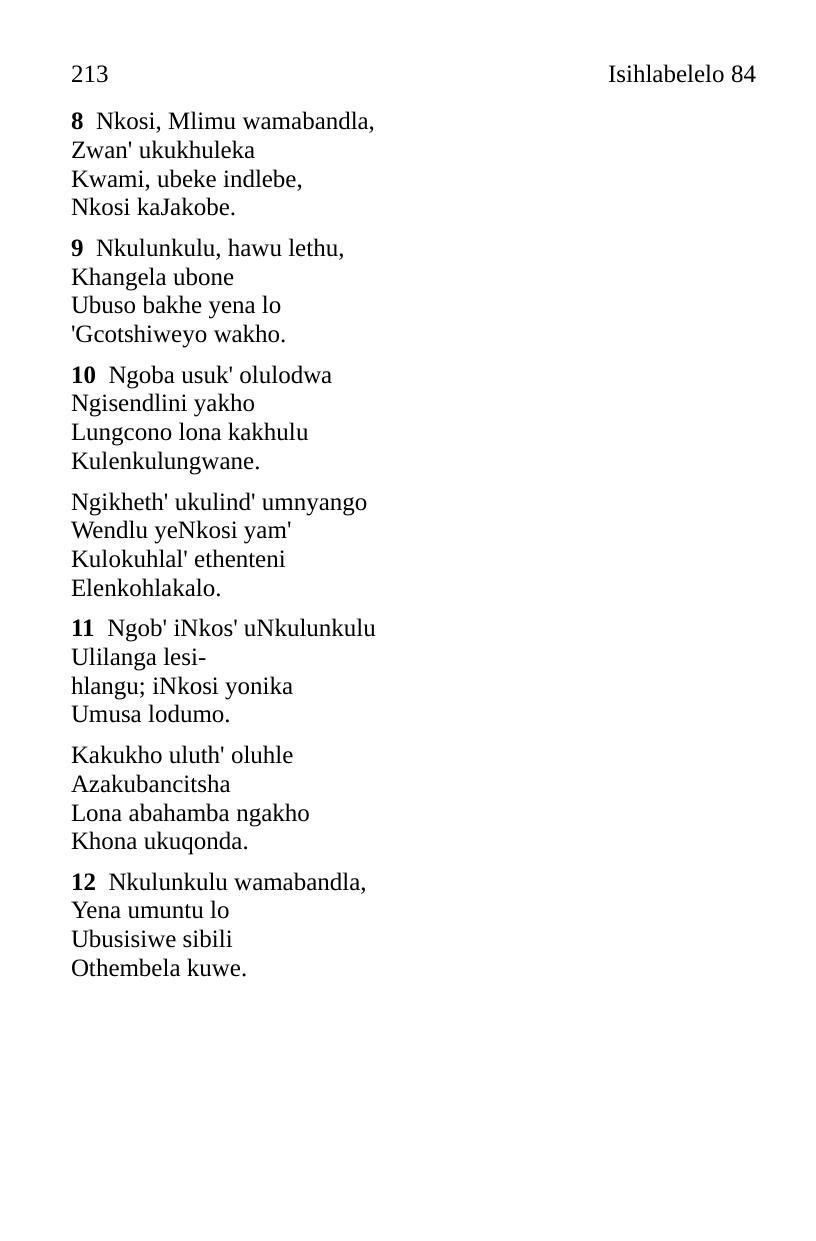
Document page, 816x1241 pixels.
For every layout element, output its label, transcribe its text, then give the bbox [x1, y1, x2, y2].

text 12 Nkulunkulu wamabandla, [71, 867, 756, 896]
text Elenkohlakalo. [71, 573, 756, 602]
text Khangela ubone [71, 262, 756, 291]
text Lungcono lona kakhulu [71, 417, 756, 446]
text 'Gcotshiweyo wakho. [71, 319, 756, 348]
text Kwami, ubeke indlebe, [71, 164, 756, 192]
text Ubusisiwe sibili [71, 924, 756, 953]
text Othembela kuwe. [71, 953, 756, 982]
text Lona abahamba ngakho [71, 798, 756, 826]
text Kulenkulungwane. [71, 446, 756, 475]
text Ngikheth' ukulind' umnyango [71, 487, 756, 515]
text Azakubancitsha [71, 769, 756, 798]
text Ngisendlini yakho [71, 388, 756, 417]
text Wendlu yeNkosi yam' [71, 515, 756, 544]
text Ubuso bakhe yena lo [71, 291, 756, 319]
text 8 Nkosi, Mlimu wamabandla, [71, 106, 756, 135]
text Zwan' ukukhuleka [71, 135, 756, 164]
text 10 Ngoba usuk' olulodwa [71, 360, 756, 388]
text 9 Nkulunkulu, hawu lethu, [71, 233, 756, 262]
text Nkosi kaJakobe. [71, 192, 756, 221]
text Yena umuntu lo [71, 896, 756, 924]
text 11 Ngob' iNkos' uNkulunkulu [71, 613, 756, 642]
text Ulilanga lesi- [71, 642, 756, 671]
text Umusa lodumo. [71, 699, 756, 728]
text hlangu; iNkosi yonika [71, 671, 756, 699]
text Khona ukuqonda. [71, 826, 756, 855]
text Kakukho uluth' oluhle [71, 740, 756, 769]
text Kulokuhlal' ethenteni [71, 544, 756, 573]
